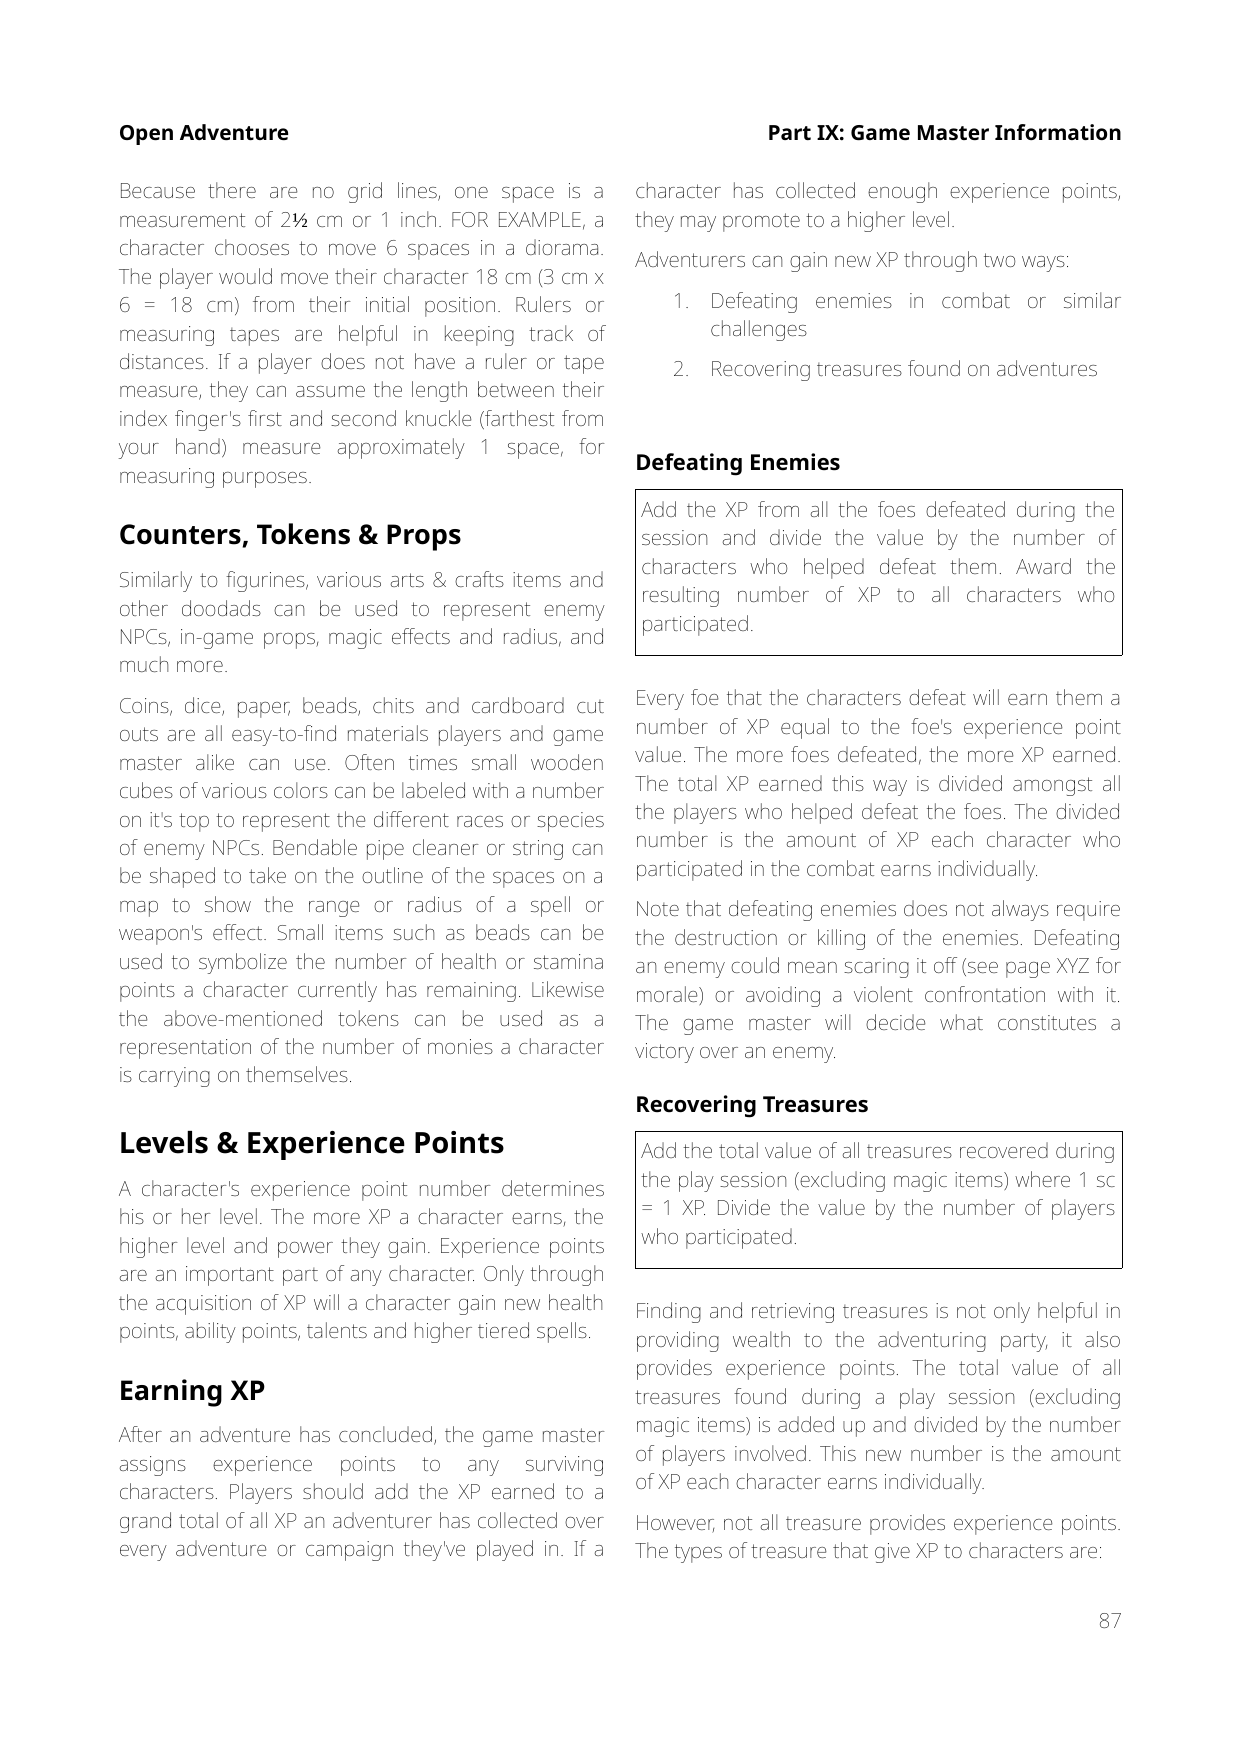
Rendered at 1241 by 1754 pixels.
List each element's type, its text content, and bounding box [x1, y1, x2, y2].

list Defeating enemies in combat or similar challenges [673, 286, 1122, 343]
text A character's experience point number determines his or her level. The more XP a character earns, the higher level and power they gain. Experience points are an important part of any character. Only through the acquisition of XP will a character gain new health points, ability points, talents and higher tiered spells. [118, 1174, 605, 1345]
text However, not all treasure provides experience points. The types of treasure that give XP to characters are: [635, 1508, 1122, 1564]
text Recovering Treasures [635, 1089, 1122, 1119]
text Similarly to figurines, various arts & crafts items and other doodads can be used to represent enemy NPCs, in-game props, magic effects and radius, and much more. [118, 565, 605, 679]
subtitle Counters, Tokens & Props [118, 516, 605, 553]
text Defeating Enemies [635, 447, 1122, 477]
text Adventurers can gain new XP through two ways: [635, 245, 1122, 274]
text After an adventure has concluded, the game master assigns experience points to any surviving characters. Players should add the XP earned to a grand total of all XP an adventurer has collected over every adventure or campaign they've played in. If a [118, 1421, 605, 1563]
text Note that defeating enemies does not always require the destruction or killing of the enemies. Defeating an enemy could mean scaring it off (see page XYZ for morale) or avoiding a violent confrontation with it. The game master will decide what constitutes a victory over an enemy. [635, 894, 1122, 1065]
text Coins, dice, paper, beads, chits and cardboard cut outs are all easy-to-find materials players and game master alike can use. Often times small wooden cubes of various colors can be labeled with a number on it's top to represent the different races or species of enemy NPCs. Bendable pipe cleaner or string can be shaped to take on the outline of the spaces on a map to show the range or radius of a spell or weapon's effect. Small items such as beads can be used to symbolize the number of health or stamina points a character currently has remaining. Likewise the above-mentioned tokens can be used as a representation of the number of monies a character is carrying on themselves. [118, 691, 605, 1089]
subtitle Earning XP [118, 1371, 605, 1408]
subtitle Levels & Experience Points [118, 1122, 605, 1162]
list Recovering treasures found on adventures [673, 354, 1122, 383]
table_header Add the XP from all the foes defeated during the session and divide the value by the number of characters who helped defeat them. Award the resulting number of XP to all characters who participated. [636, 490, 1122, 655]
table_header Add the total value of all treasures recovered during the play session (excluding magic items) where 1 sc = 1 XP. Divide the value by the number of players who participated. [636, 1132, 1122, 1268]
text Every foe that the characters defeat will earn them a number of XP equal to the foe's experience point value. The more foes defeated, the more XP earned. The total XP earned this way is divided amongst all the players who helped defeat the foes. The divided number is the amount of XP each character who participated in the combat earns individually. [635, 656, 1122, 882]
text Because there are no grid lines, one space is a measurement of 2½ cm or 1 inch. FOR EXAMPLE, a character chooses to move 6 spaces in a diorama. The player would move their character 18 cm (3 cm x 6 = 18 cm) from their initial position. Rulers or measuring tapes are helpful in keeping track of distances. If a player does not have a ruler or tape measure, they can assume the length between their index finger's first and second knuckle (farthest from your hand) measure approximately 1 space, for measuring purposes. [118, 176, 605, 489]
text character has collected enough experience points, they may promote to a higher level. [635, 176, 1122, 233]
text Finding and retrieving treasures is not only helpful in providing wealth to the adventuring party, it also provides experience points. The total value of all treasures found during a play session (excluding magic items) is added up and divided by the number of players involved. This new number is the amount of XP each character earns individually. [635, 1269, 1122, 1496]
